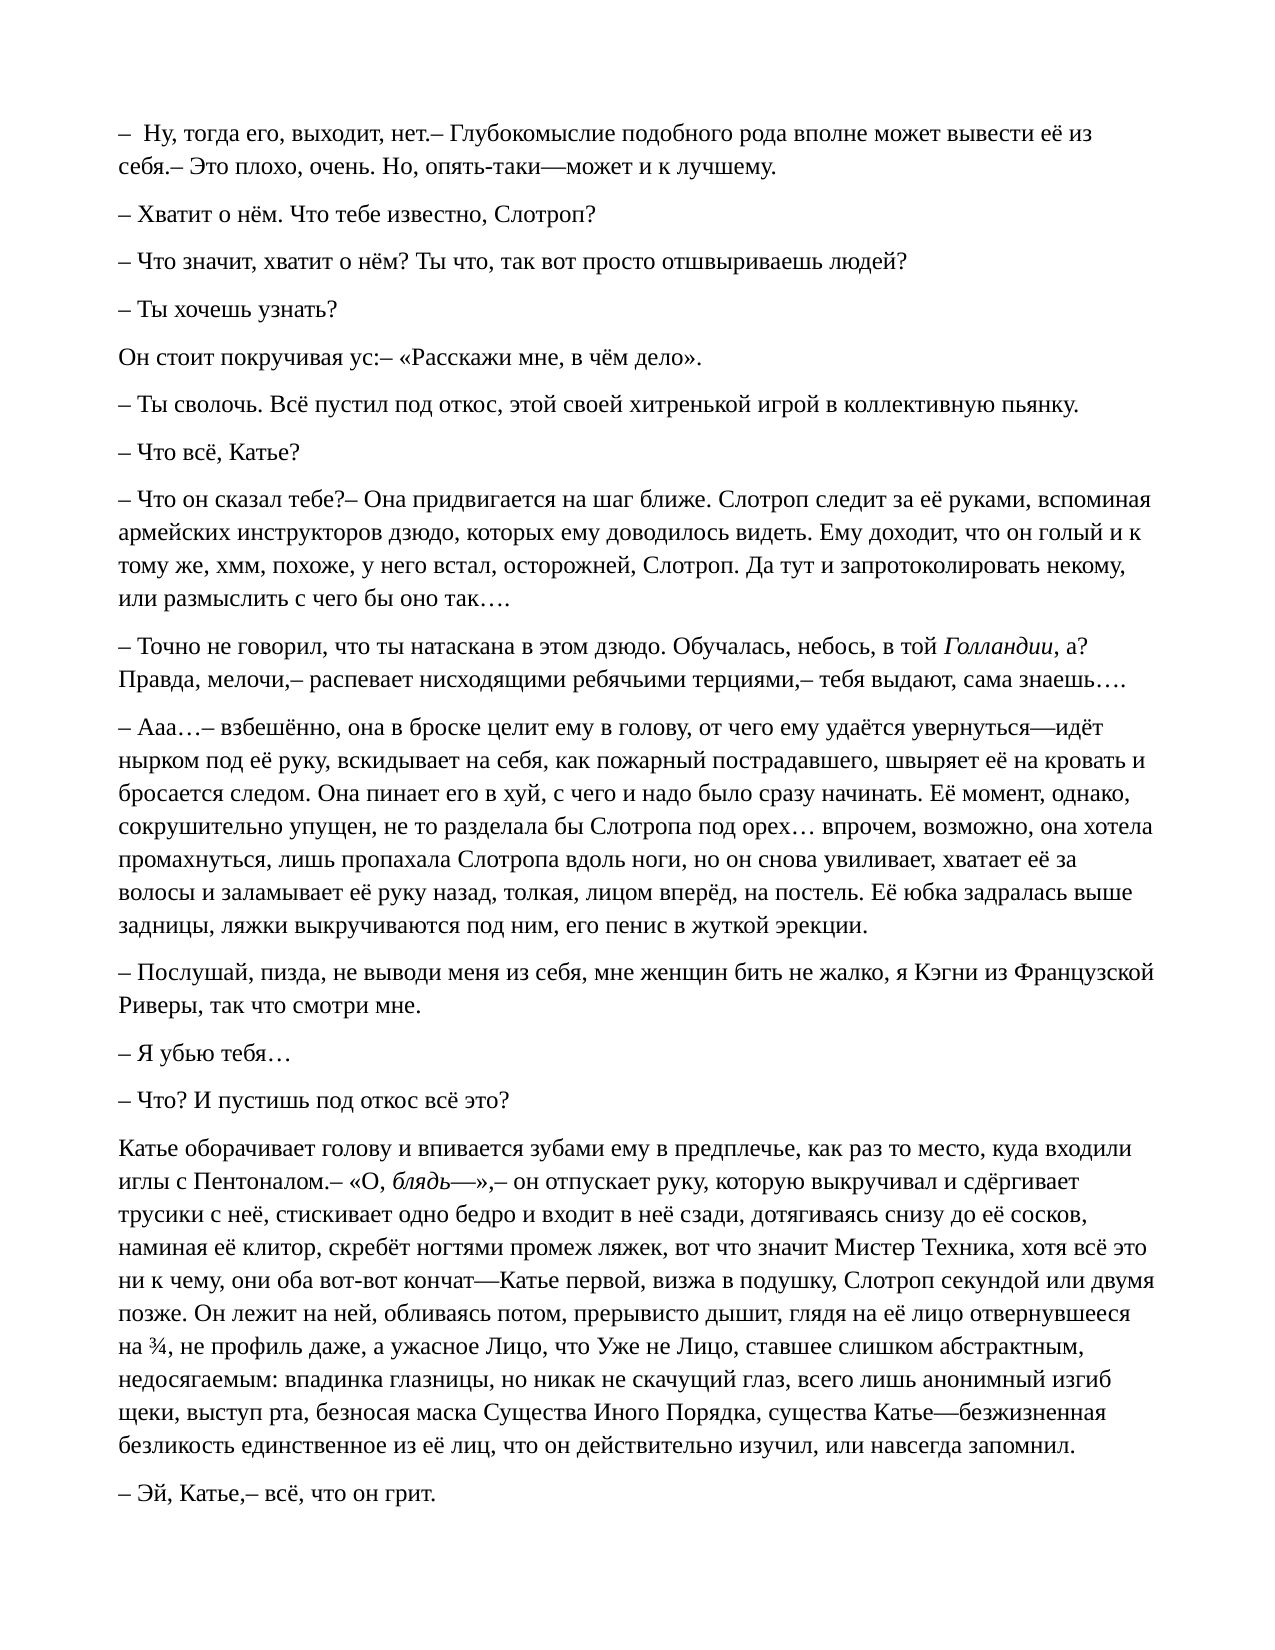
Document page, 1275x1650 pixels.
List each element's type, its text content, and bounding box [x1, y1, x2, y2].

text – Ну, тогда его, выходит, нет.– Глубокомыслие подобного рода вполне может вывести её из себя.– Это плохо, очень. Но, опять-таки—может и к лучшему. [118, 118, 1157, 180]
text – Послушай, пизда, не выводи меня из себя, мне женщин бить не жалко, я Кэгни из Французской Риверы, так что смотри мне. [118, 957, 1157, 1019]
text – Хватит о нём. Что тебе известно, Слотроп? [118, 199, 1157, 227]
text – Что значит, хватит о нём? Ты что, так вот просто отшвыриваешь людей? [118, 246, 1157, 275]
text – Что он сказал тебе?– Она придвигается на шаг ближе. Слотроп следит за её руками, вспоминая армейских инструкторов дзюдо, которых ему доводилось видеть. Ему доходит, что он голый и к тому же, хмм, похоже, у него встал, осторожней, Слотроп. Да тут и запротоколировать некому, или размыслить с чего бы оно так…. [118, 484, 1157, 612]
text – Я убью тебя… [118, 1038, 1157, 1067]
text – Ты хочешь узнать? [118, 294, 1157, 323]
text Катье оборачивает голову и впивается зубами ему в предплечье, как раз то место, куда входили иглы с Пентоналом.– «О, блядь—»,– он отпускает руку, которую выкручивал и сдёргивает трусики с неё, стискивает одно бедро и входит в неё сзади, дотягиваясь снизу до её сосков, наминая её клитор, скребёт ногтями промеж ляжек, вот что значит Мистер Техника, хотя всё это ни к чему, они оба вот-вот кончат—Катье первой, визжа в подушку, Слотроп секундой или двумя позже. Он лежит на ней, обливаясь потом, прерывисто дышит, глядя на её лицо отвернувшееся на ¾, не профиль даже, а ужасное Лицо, что Уже не Лицо, ставшее слишком абстрактным, недосягаемым: впадинка глазницы, но никак не скачущий глаз, всего лишь анонимный изгиб щеки, выступ рта, безносая маска Существа Иного Порядка, существа Катье—безжизненная безликость единственное из её лиц, что он действительно изучил, или навсегда запомнил. [118, 1133, 1157, 1459]
text – Что? И пустишь под откос всё это? [118, 1086, 1157, 1114]
text – Ты сволочь. Всё пустил под откос, этой своей хитренькой игрой в коллективную пьянку. [118, 389, 1157, 418]
text – Точно не говорил, что ты натаскана в этом дзюдо. Обучалась, небось, в той Голландии, а? Правда, мелочи,– распевает нисходящими ребячьими терциями,– тебя выдают, сама знаешь…. [118, 631, 1157, 693]
text – Ааа…– взбешённо, она в броске целит ему в голову, от чего ему удаётся увернуться—идёт нырком под её руку, вскидывает на себя, как пожарный пострадавшего, швыряет её на кровать и бросается следом. Она пинает его в хуй, с чего и надо было сразу начинать. Её момент, однако, сокрушительно упущен, не то разделала бы Слотропа под орех… впрочем, возможно, она хотела промахнуться, лишь пропахала Слотропа вдоль ноги, но он снова увиливает, хватает её за волосы и заламывает её руку назад, толкая, лицом вперёд, на постель. Её юбка задралась выше задницы, ляжки выкручиваются под ним, его пенис в жуткой эрекции. [118, 712, 1157, 938]
text – Что всё, Катье? [118, 437, 1157, 466]
text – Эй, Катье,– всё, что он грит. [118, 1478, 1157, 1507]
text Он стоит покручивая ус:– «Расскажи мне, в чём дело». [118, 342, 1157, 370]
